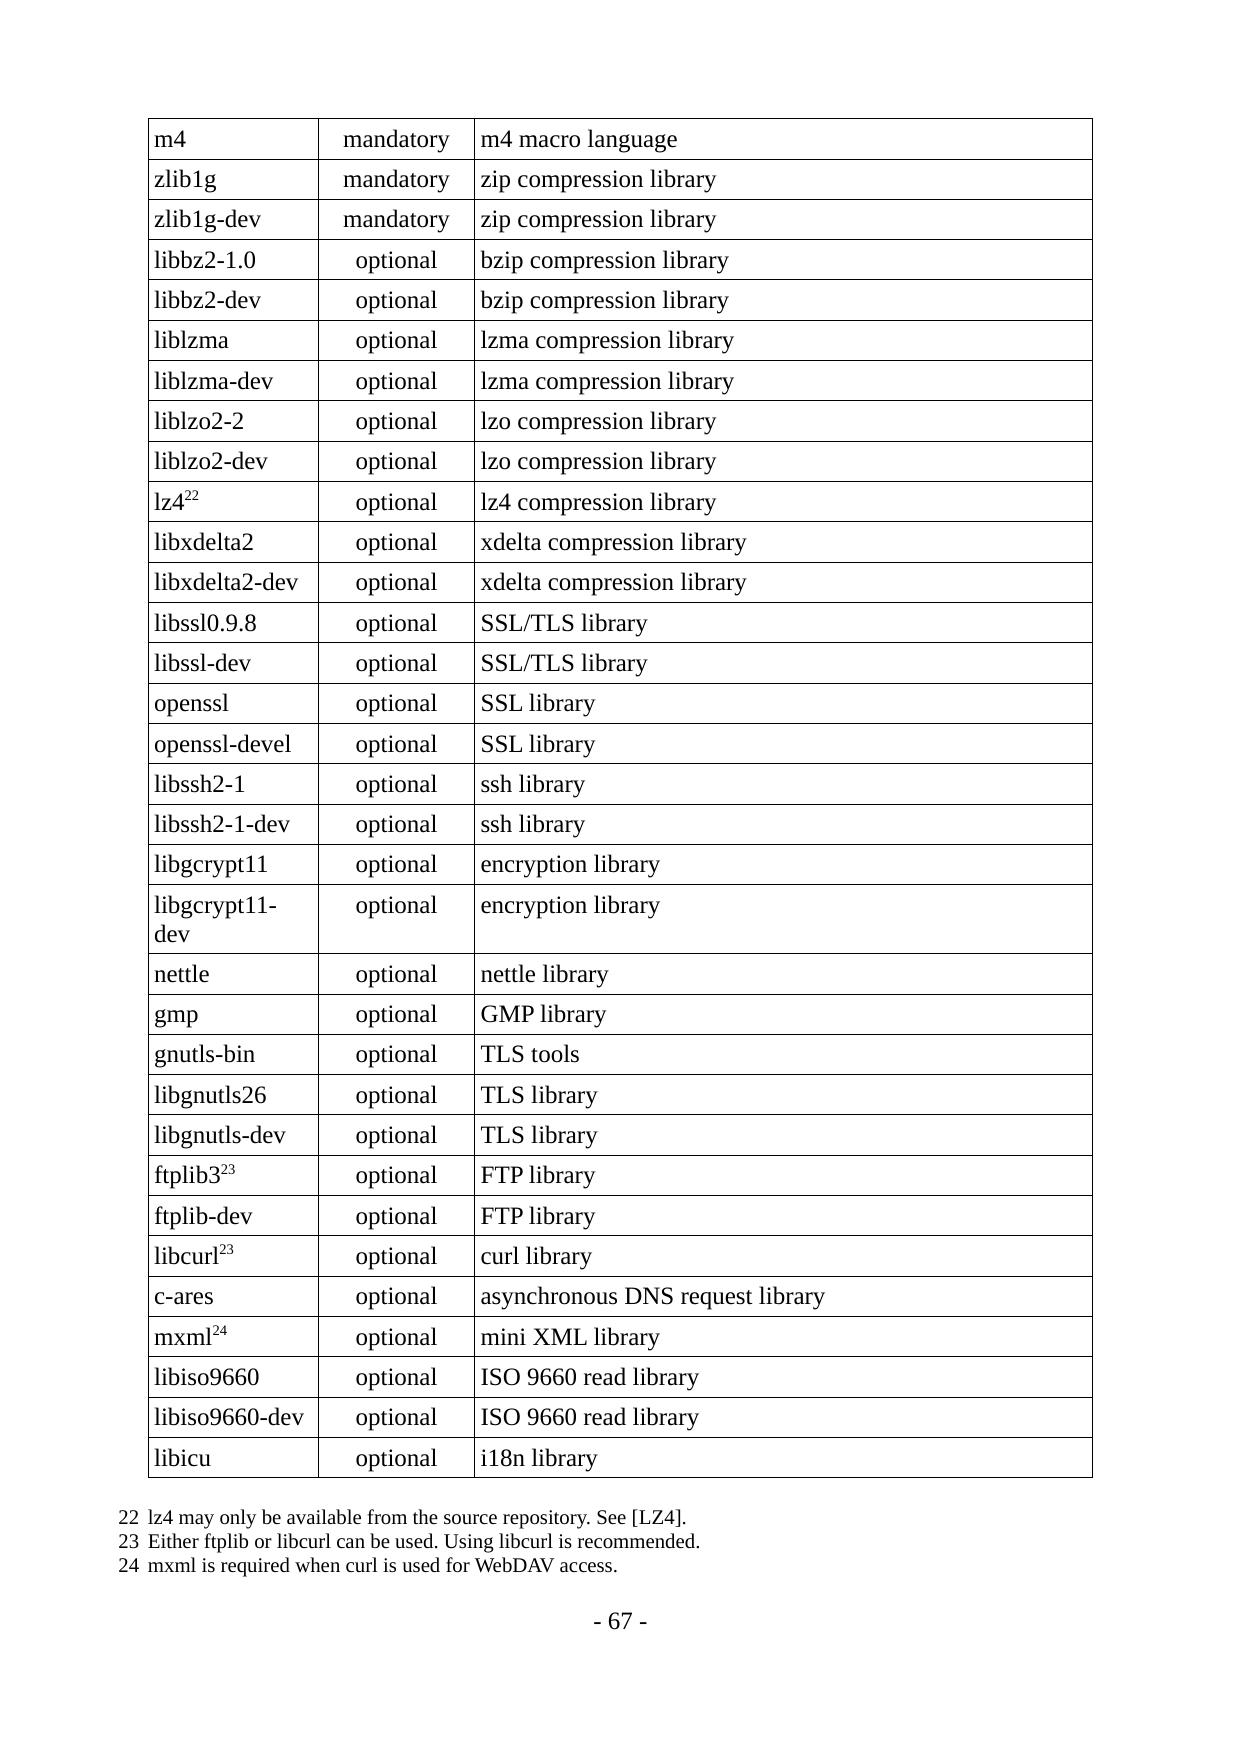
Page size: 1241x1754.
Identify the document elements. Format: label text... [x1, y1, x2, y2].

table_cell optional [319, 805, 474, 844]
table_cell xdelta compression library [475, 522, 1092, 562]
table_cell openssl-devel [149, 724, 318, 763]
table_cell optional [319, 482, 474, 521]
table_cell m4 macro language [475, 119, 1092, 158]
table_cell GMP library [475, 995, 1092, 1034]
table_cell optional [319, 361, 474, 400]
table_cell ISO 9660 read library [475, 1398, 1092, 1437]
table_cell liblzo2-dev [149, 442, 318, 481]
table_cell ftplib-dev [149, 1196, 318, 1235]
table_cell optional [319, 643, 474, 682]
table_cell c-ares [149, 1277, 318, 1316]
table_cell mxml [149, 1317, 318, 1356]
table_cell optional [319, 1277, 474, 1316]
table_cell optional [319, 1035, 474, 1074]
table_cell nettle library [475, 954, 1092, 993]
table_cell optional [319, 1357, 474, 1397]
table_cell ssh library [475, 764, 1092, 803]
table_cell optional [319, 240, 474, 279]
table_cell gmp [149, 995, 318, 1034]
table_cell libgnutls-dev [149, 1115, 318, 1155]
table_cell SSL/TLS library [475, 643, 1092, 682]
table_cell optional [319, 401, 474, 441]
table_cell SSL/TLS library [475, 603, 1092, 642]
table_cell libgnutls26 [149, 1075, 318, 1114]
table_cell optional [319, 1196, 474, 1235]
table_cell optional [319, 1317, 474, 1356]
table_cell mandatory [319, 119, 474, 158]
table_cell lzma compression library [475, 361, 1092, 400]
table_cell zlib1g-dev [149, 200, 318, 239]
table_cell libbz2-dev [149, 280, 318, 320]
table_cell FTP library [475, 1156, 1092, 1195]
table_cell optional [319, 845, 474, 884]
table_cell TLS library [475, 1075, 1092, 1114]
table_cell lz4 [149, 482, 318, 521]
table_cell zip compression library [475, 160, 1092, 199]
table_cell zip compression library [475, 200, 1092, 239]
table_cell optional [319, 442, 474, 481]
table_cell optional [319, 1236, 474, 1276]
table_cell openssl [149, 684, 318, 723]
table_cell libbz2-1.0 [149, 240, 318, 279]
table_cell encryption library [475, 845, 1092, 884]
table_cell optional [319, 764, 474, 803]
table_cell optional [319, 603, 474, 642]
table_cell optional [319, 1156, 474, 1195]
table_cell lzo compression library [475, 442, 1092, 481]
table_cell optional [319, 321, 474, 360]
table_cell liblzo2-2 [149, 401, 318, 441]
table_cell bzip compression library [475, 280, 1092, 320]
table_cell zlib1g [149, 160, 318, 199]
table_cell i18n library [475, 1438, 1092, 1477]
table_cell optional [319, 1398, 474, 1437]
table_cell libssl-dev [149, 643, 318, 682]
table_cell encryption library [475, 885, 1092, 953]
table_cell ssh library [475, 805, 1092, 844]
table_cell libxdelta2 [149, 522, 318, 562]
table_cell liblzma-dev [149, 361, 318, 400]
table_cell libgcrypt11 [149, 845, 318, 884]
table_cell optional [319, 1115, 474, 1155]
table_cell libiso9660-dev [149, 1398, 318, 1437]
table_cell libicu [149, 1438, 318, 1477]
table_cell mandatory [319, 200, 474, 239]
table_cell ISO 9660 read library [475, 1357, 1092, 1397]
table_cell optional [319, 280, 474, 320]
table_cell m4 [149, 119, 318, 158]
table_cell libiso9660 [149, 1357, 318, 1397]
table_cell SSL library [475, 684, 1092, 723]
table_cell nettle [149, 954, 318, 993]
table_cell TLS library [475, 1115, 1092, 1155]
table_cell optional [319, 954, 474, 993]
table_cell mini XML library [475, 1317, 1092, 1356]
table_cell libssh2-1-dev [149, 805, 318, 844]
table_cell optional [319, 684, 474, 723]
table_cell gnutls-bin [149, 1035, 318, 1074]
table_cell mandatory [319, 160, 474, 199]
table_cell optional [319, 995, 474, 1034]
table_cell optional [319, 522, 474, 562]
table_cell libssl0.9.8 [149, 603, 318, 642]
table_cell libxdelta2-dev [149, 563, 318, 602]
table_cell optional [319, 885, 474, 953]
table_cell bzip compression library [475, 240, 1092, 279]
table_cell optional [319, 563, 474, 602]
table_cell lzma compression library [475, 321, 1092, 360]
table_cell xdelta compression library [475, 563, 1092, 602]
table_cell lzo compression library [475, 401, 1092, 441]
table_cell libcurl23 [149, 1236, 318, 1276]
table_cell asynchronous DNS request library [475, 1277, 1092, 1316]
table_cell ftplib3 [149, 1156, 318, 1195]
table_cell libgcrypt11-dev [149, 885, 318, 953]
table_cell lz4 compression library [475, 482, 1092, 521]
table_cell FTP library [475, 1196, 1092, 1235]
table_cell optional [319, 1438, 474, 1477]
table_cell optional [319, 1075, 474, 1114]
table_cell curl library [475, 1236, 1092, 1276]
table_cell libssh2-1 [149, 764, 318, 803]
table_cell optional [319, 724, 474, 763]
table_cell SSL library [475, 724, 1092, 763]
table_cell liblzma [149, 321, 318, 360]
table_cell TLS tools [475, 1035, 1092, 1074]
